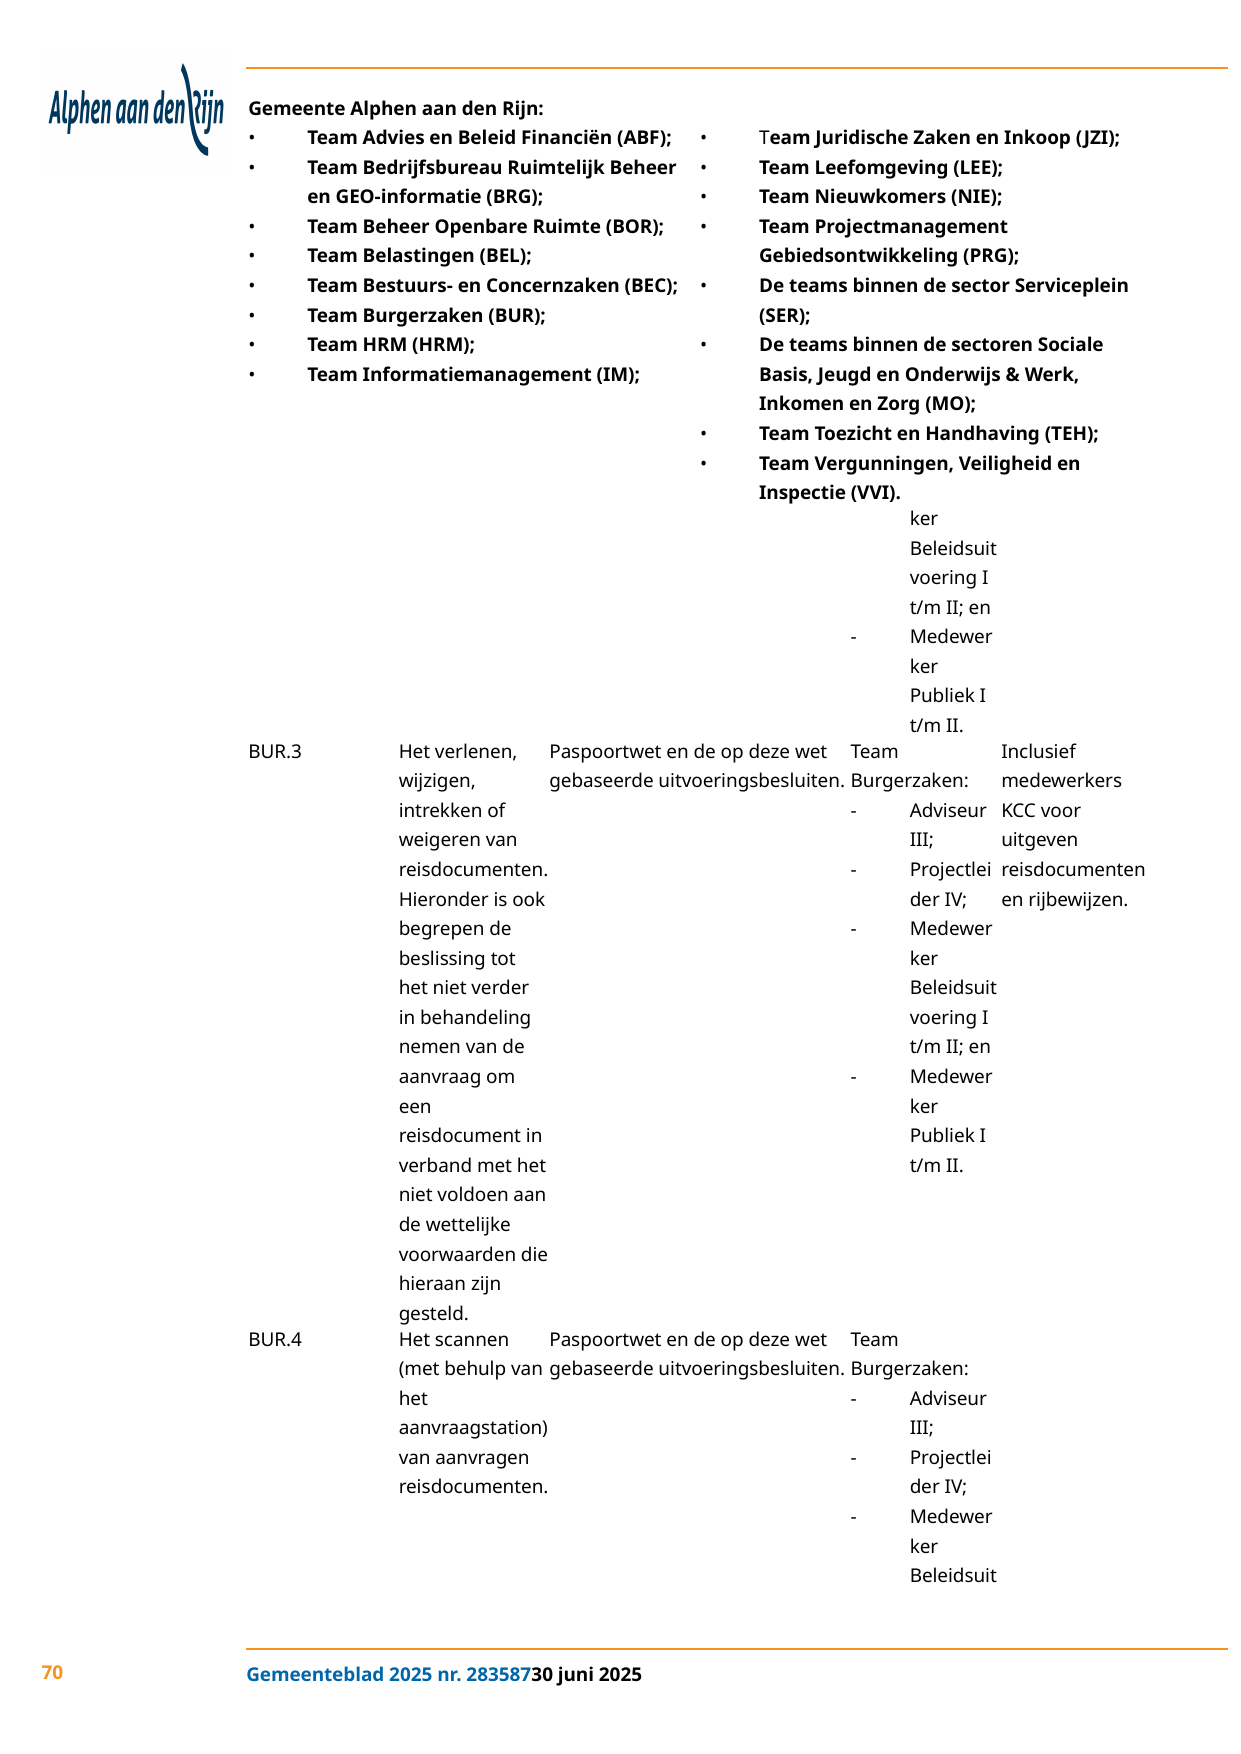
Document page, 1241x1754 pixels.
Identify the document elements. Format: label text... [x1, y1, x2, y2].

table_cell Het scannen (met behulp van het aanvraagstation) van aanvragen reis­documenten. [399, 1326, 549, 1588]
table_cell [399, 505, 549, 738]
table_cell BUR.4 [248, 1326, 398, 1588]
table_header Team Juridische Zaken en Inkoop (JZI); Team Leefomgeving (LEE); Team Nieuwkomers (NIE); Team Projectmanagement Gebiedsontwikkeling (PRG); De teams binnen de sector Serviceplein (SER); De teams binnen de sectoren Sociale Basis, Jeugd en Onderwijs & Werk, Inkomen en Zorg (MO); Team Toezicht en Handhaving (TEH); Team Vergunningen, Veiligheid en Inspectie (VVI). [700, 95, 1152, 505]
table_cell [549, 505, 850, 738]
table_cell Inclusief medewerkers KCC voor uitgeven reisdocumenten en rijbewijzen. [1001, 738, 1152, 1326]
table_cell [1001, 1326, 1152, 1588]
table_cell [1001, 505, 1152, 738]
table_cell Paspoortwet en de op deze wet gebaseerde uitvoeringsbesluiten. [549, 738, 850, 1326]
table_cell ker Beleidsuitvoering I t/m II; en Medewerker Publiek I t/m II. [850, 505, 1001, 738]
table_cell Team Burgerzaken: Adviseur III; Projectleider IV; Medewerker Beleidsuitvoering I t/m II; en Medewerker Publiek I t/m II. [850, 738, 1001, 1326]
table_cell BUR.3 [248, 738, 398, 1326]
table_cell Het verlenen, wijzigen, intrekken of weigeren van reisdocumenten. Hieronder is ook begrepen de beslissing tot het niet verder in behandeling nemen van de aan­vraag om een reisdocument in verband met het niet voldoen aan de wettelijke voorwaarden die hieraan zijn gesteld. [399, 738, 549, 1326]
table_cell Team Burgerzaken: Adviseur III; Projectleider IV; Medewerker Beleidsuit [850, 1326, 1001, 1588]
picture [41, 47, 231, 172]
table_header Gemeente Alphen aan den Rijn: Team Advies en Beleid Financiën (ABF); Team Bedrijfsbureau Ruimtelijk Beheer en GEO-informatie (BRG); Team Beheer Openbare Ruimte (BOR); Team Belastingen (BEL); Team Bestuurs- en Concernzaken (BEC); Team Burgerzaken (BUR); Team HRM (HRM); Team Informatiemanagement (IM); [248, 95, 700, 505]
table_cell [248, 505, 398, 738]
table_cell Paspoortwet en de op deze wet gebaseerde uitvoeringsbesluiten. [549, 1326, 850, 1588]
